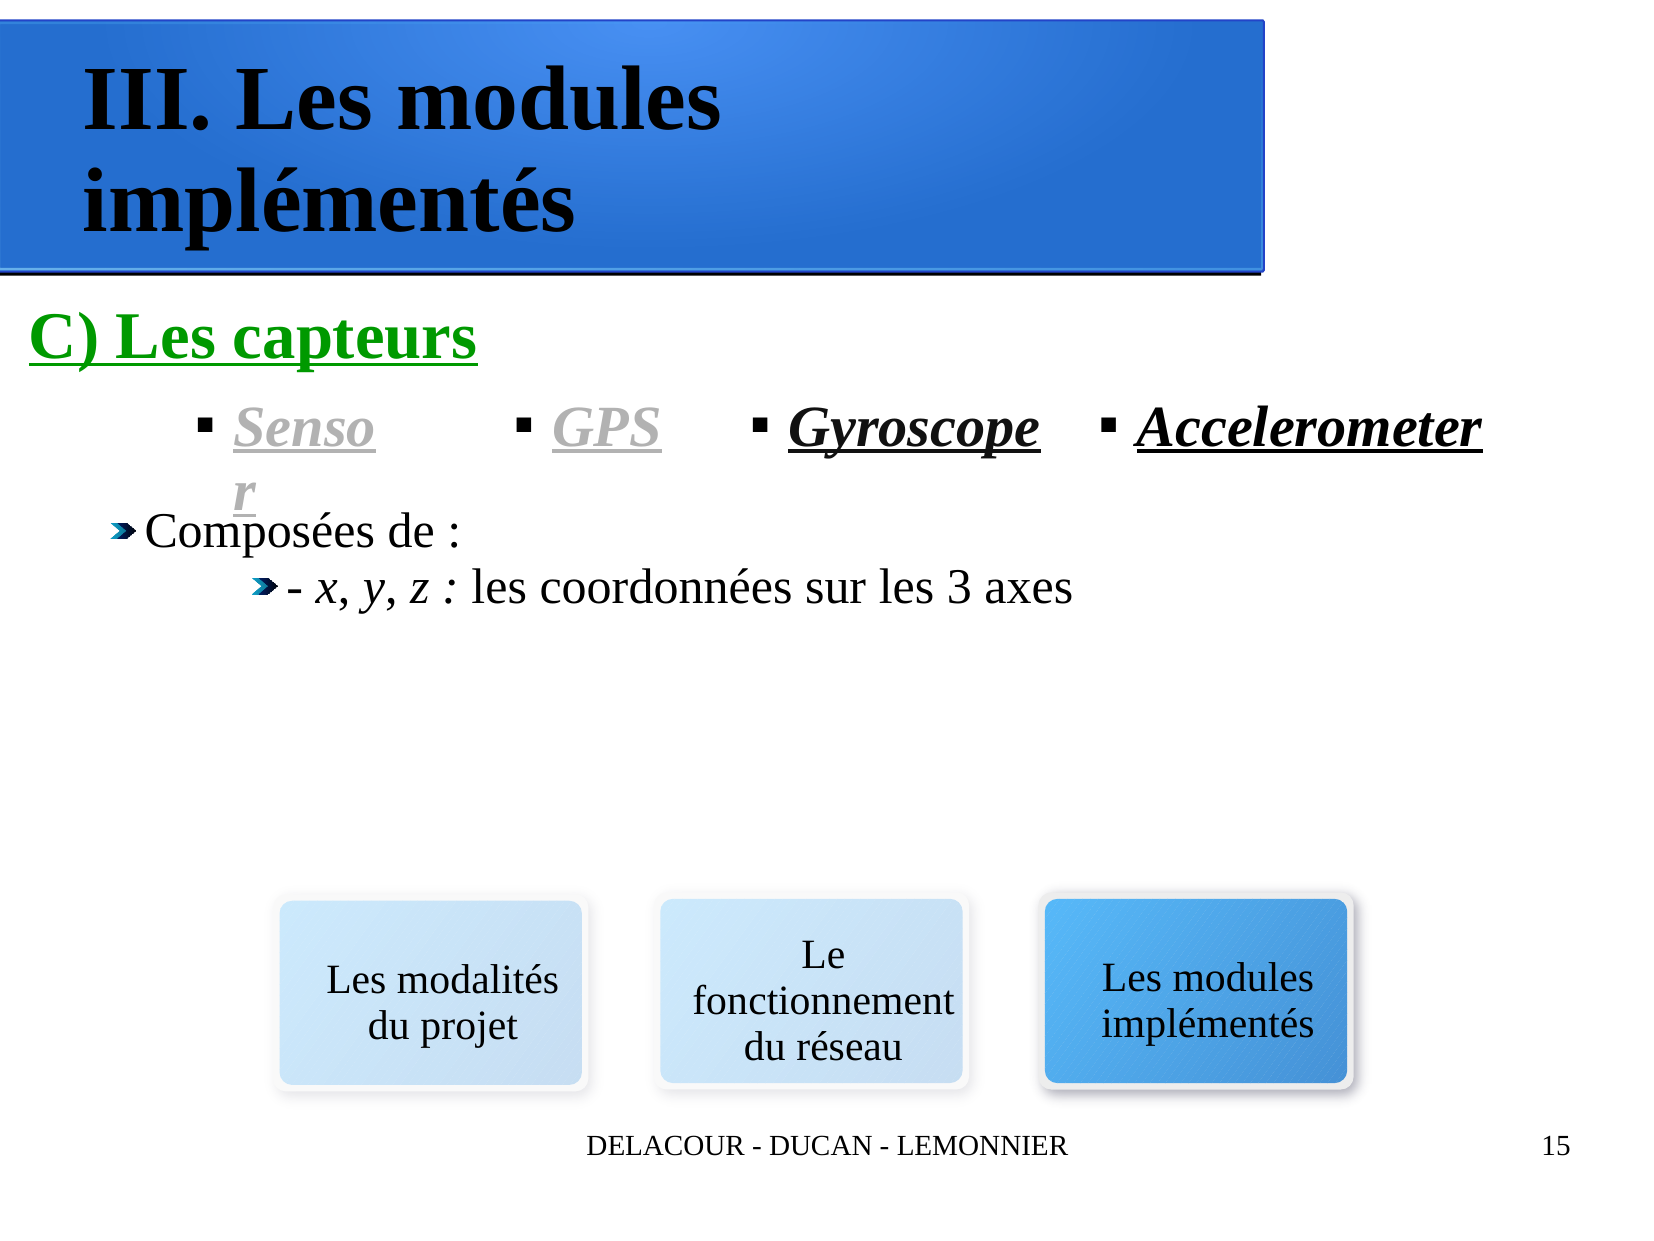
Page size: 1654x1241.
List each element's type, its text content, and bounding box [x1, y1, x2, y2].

text_box Accelerometer [1086, 386, 1524, 495]
text_box Gyroscope [738, 386, 1075, 479]
text_box Sensor [183, 386, 414, 495]
title III. Les modules implémentés [82, 47, 1235, 252]
picture [1027, 878, 1389, 1123]
picture [262, 880, 624, 1124]
picture [643, 878, 1004, 1123]
text_box C) Les capteurs [14, 292, 827, 387]
text_box Composées de : - x, y, z : les coordonnées sur les 3 axes [94, 495, 1548, 835]
text_box GPS [501, 386, 703, 495]
